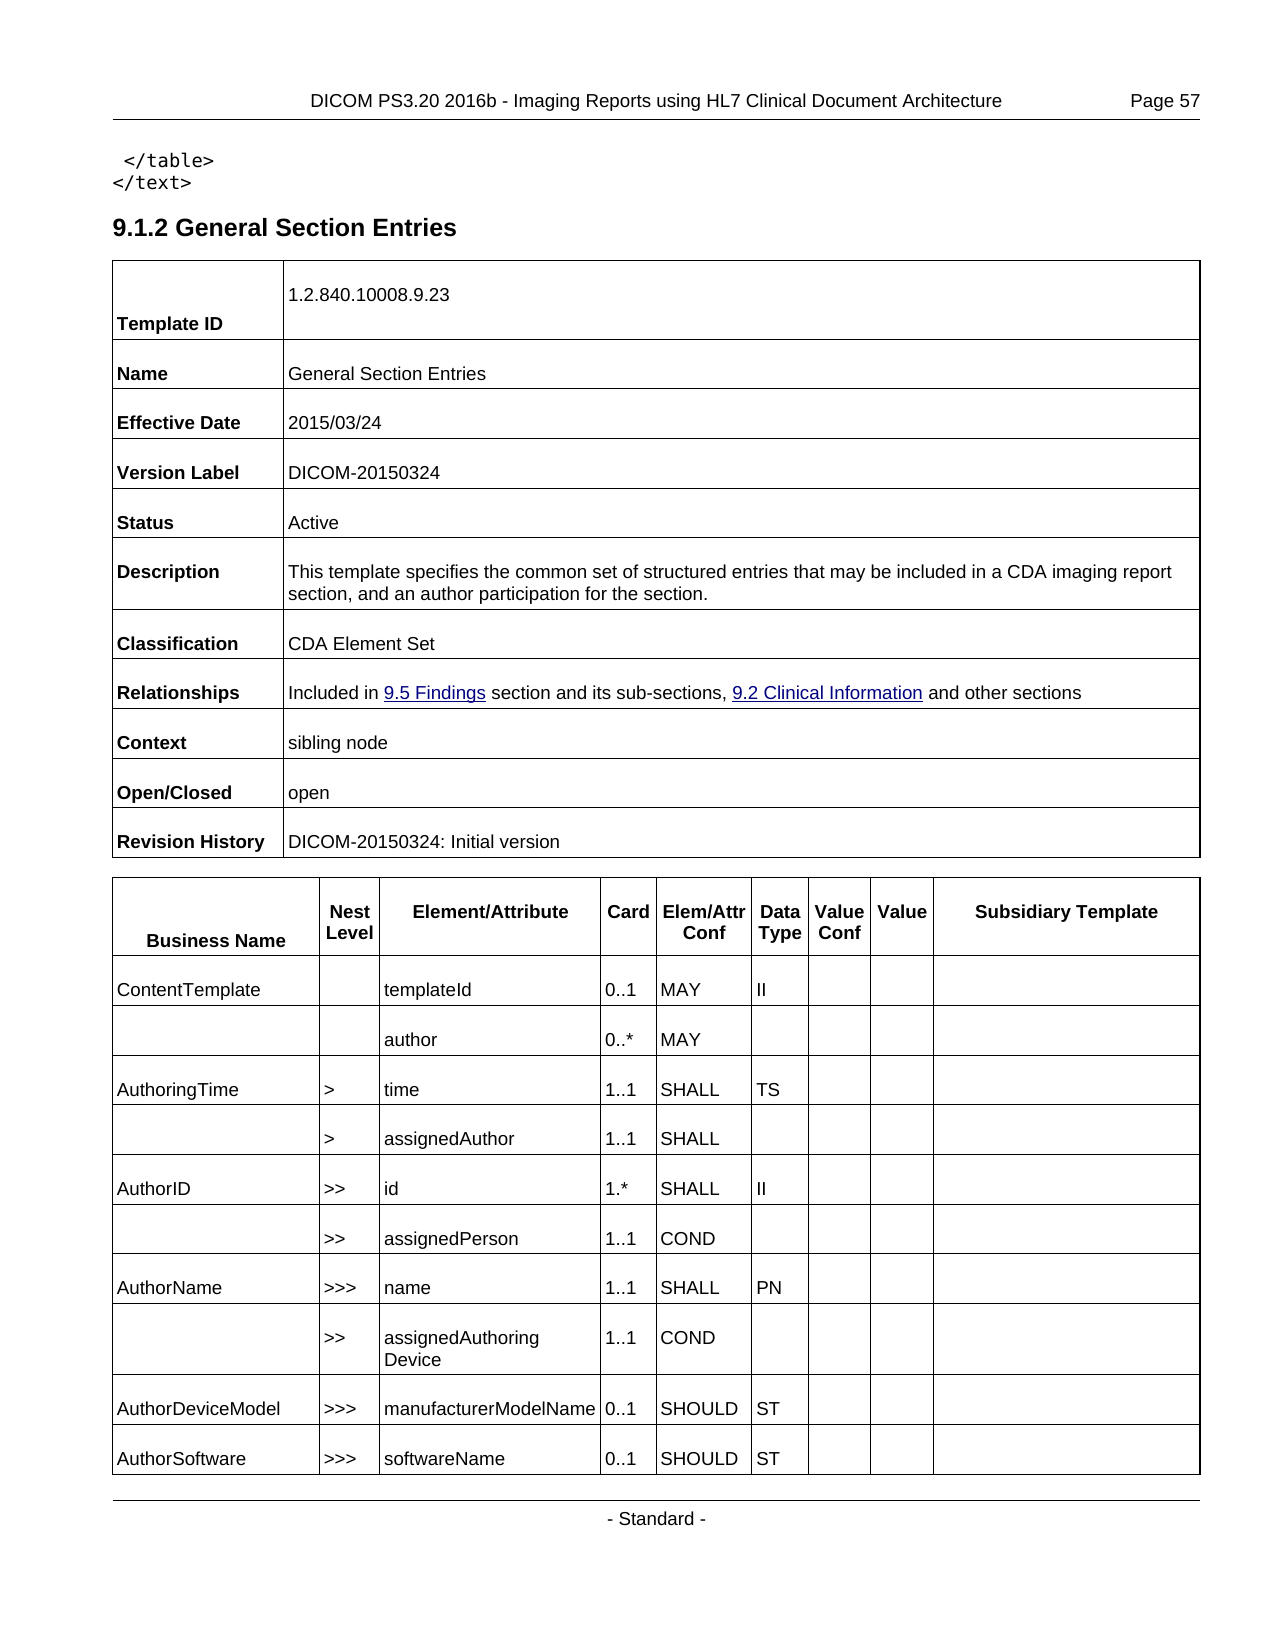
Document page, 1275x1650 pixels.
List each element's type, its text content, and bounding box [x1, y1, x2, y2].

table_cell CDA Element Set [284, 610, 1199, 658]
table_cell SHALL [657, 1155, 751, 1203]
table_cell [871, 1304, 933, 1374]
table_cell [934, 1375, 1199, 1424]
table_cell >> [320, 1155, 379, 1203]
table_cell Included in 9.5 Findings section and its sub-sections, 9.2 Clinical Information and other sections [284, 659, 1199, 708]
table_cell General Section Entries [284, 340, 1199, 388]
table_cell 1..1 [601, 1254, 656, 1303]
table_cell name [380, 1254, 600, 1303]
table_cell sibling node [284, 709, 1199, 757]
table_header Elem/Attr Conf [657, 878, 751, 955]
table_cell [871, 956, 933, 1005]
table_cell COND [657, 1304, 751, 1374]
table_cell 1..1 [601, 1105, 656, 1154]
text 9.1.2 General Section Entries [112, 212, 1200, 241]
table_cell Open/Closed [113, 759, 283, 807]
table_cell > [320, 1056, 379, 1104]
table_cell MAY [657, 1006, 751, 1054]
table_cell 1..1 [601, 1056, 656, 1104]
table_cell SHALL [657, 1056, 751, 1104]
table_cell [809, 1205, 870, 1253]
table_cell Description [113, 538, 283, 608]
table_cell [809, 1006, 870, 1054]
table_cell software​Name [380, 1425, 600, 1473]
table_cell [871, 1254, 933, 1303]
table_header Data Type [752, 878, 808, 955]
table_cell assigned​Authoring​Device [380, 1304, 600, 1374]
table_cell [113, 1304, 319, 1374]
table_cell [934, 1425, 1199, 1473]
table_cell Classification [113, 610, 283, 658]
table_cell SHALL [657, 1105, 751, 1154]
table_cell Author​ID [113, 1155, 319, 1203]
table_header Business Name [113, 878, 319, 955]
table_cell Relationships [113, 659, 283, 708]
table_cell DICOM-20150324 [284, 439, 1199, 487]
table_cell [809, 1375, 870, 1424]
table_header Value [871, 878, 933, 955]
table_cell II [752, 956, 808, 1005]
table_header Nest Level [320, 878, 379, 955]
table_cell template​Id [380, 956, 600, 1005]
table_cell SHOULD [657, 1375, 751, 1424]
table_cell [871, 1006, 933, 1054]
table_cell [934, 1205, 1199, 1253]
table_cell Name [113, 340, 283, 388]
table_cell Author​Device​Model [113, 1375, 319, 1424]
table_cell [752, 1205, 808, 1253]
table_cell 1..1 [601, 1205, 656, 1253]
table_cell II [752, 1155, 808, 1203]
table_cell Revision History [113, 808, 283, 857]
table_cell 2015/03/24 [284, 389, 1199, 438]
table_cell SHOULD [657, 1425, 751, 1473]
table_cell 1..1 [601, 1304, 656, 1374]
table_header Template ID [113, 261, 283, 338]
table_cell Author​Name [113, 1254, 319, 1303]
table_cell [871, 1375, 933, 1424]
table_cell assigned​Person [380, 1205, 600, 1253]
table_cell [809, 1056, 870, 1104]
table_cell [934, 1105, 1199, 1154]
text </table> </text> [112, 150, 1200, 194]
table_cell [934, 1304, 1199, 1374]
table_cell TS [752, 1056, 808, 1104]
table_cell [320, 1006, 379, 1054]
table_cell [320, 956, 379, 1005]
table_cell [752, 1006, 808, 1054]
table_cell >>> [320, 1375, 379, 1424]
table_header 1.2.840.10008.9.23 [284, 261, 1199, 338]
table_cell [871, 1205, 933, 1253]
table_cell Author​Software [113, 1425, 319, 1473]
table_cell [934, 1155, 1199, 1203]
table_header Value Conf [809, 878, 870, 955]
table_cell 0..1 [601, 1375, 656, 1424]
table_cell [752, 1304, 808, 1374]
table_cell author [380, 1006, 600, 1054]
table_cell Effective Date [113, 389, 283, 438]
table_cell [809, 1304, 870, 1374]
table_cell [934, 1254, 1199, 1303]
table_cell [809, 956, 870, 1005]
table_cell [934, 956, 1199, 1005]
table_cell ST [752, 1425, 808, 1473]
table_cell time [380, 1056, 600, 1104]
table_cell [113, 1205, 319, 1253]
table_cell SHALL [657, 1254, 751, 1303]
table_cell MAY [657, 956, 751, 1005]
table_cell open [284, 759, 1199, 807]
table_cell PN [752, 1254, 808, 1303]
table_cell [871, 1105, 933, 1154]
table_cell [934, 1006, 1199, 1054]
table_cell [934, 1056, 1199, 1104]
table_cell [871, 1425, 933, 1473]
table_cell Status [113, 489, 283, 537]
table_cell 0..1 [601, 1425, 656, 1473]
table_header Subsidiary Template [934, 878, 1199, 955]
table_cell assigned​Author [380, 1105, 600, 1154]
table_cell Version Label [113, 439, 283, 487]
table_cell [752, 1105, 808, 1154]
table_cell COND [657, 1205, 751, 1253]
table_cell [809, 1155, 870, 1203]
table_cell [871, 1155, 933, 1203]
table_cell Authoring​Time [113, 1056, 319, 1104]
table_cell >>> [320, 1254, 379, 1303]
table_cell [113, 1105, 319, 1154]
table_cell > [320, 1105, 379, 1154]
table_cell >> [320, 1304, 379, 1374]
table_cell Active [284, 489, 1199, 537]
table_cell [809, 1105, 870, 1154]
table_cell id [380, 1155, 600, 1203]
table_cell Context [113, 709, 283, 757]
table_cell [871, 1056, 933, 1104]
table_cell >>> [320, 1425, 379, 1473]
table_header Element/​Attribute [380, 878, 600, 955]
table_cell DICOM-20150324: Initial version [284, 808, 1199, 857]
table_cell This template specifies the common set of structured entries that may be included in a CDA imaging report section, and an author participation for the section. [284, 538, 1199, 608]
table_cell 1.* [601, 1155, 656, 1203]
table_cell >> [320, 1205, 379, 1253]
table_cell ST [752, 1375, 808, 1424]
table_cell 0..1 [601, 956, 656, 1005]
table_cell [809, 1254, 870, 1303]
table_cell [809, 1425, 870, 1473]
table_cell Content​Template [113, 956, 319, 1005]
table_cell 0..* [601, 1006, 656, 1054]
table_cell manufacturer​Model​Name [380, 1375, 600, 1424]
table_cell [113, 1006, 319, 1054]
table_header Card [601, 878, 656, 955]
